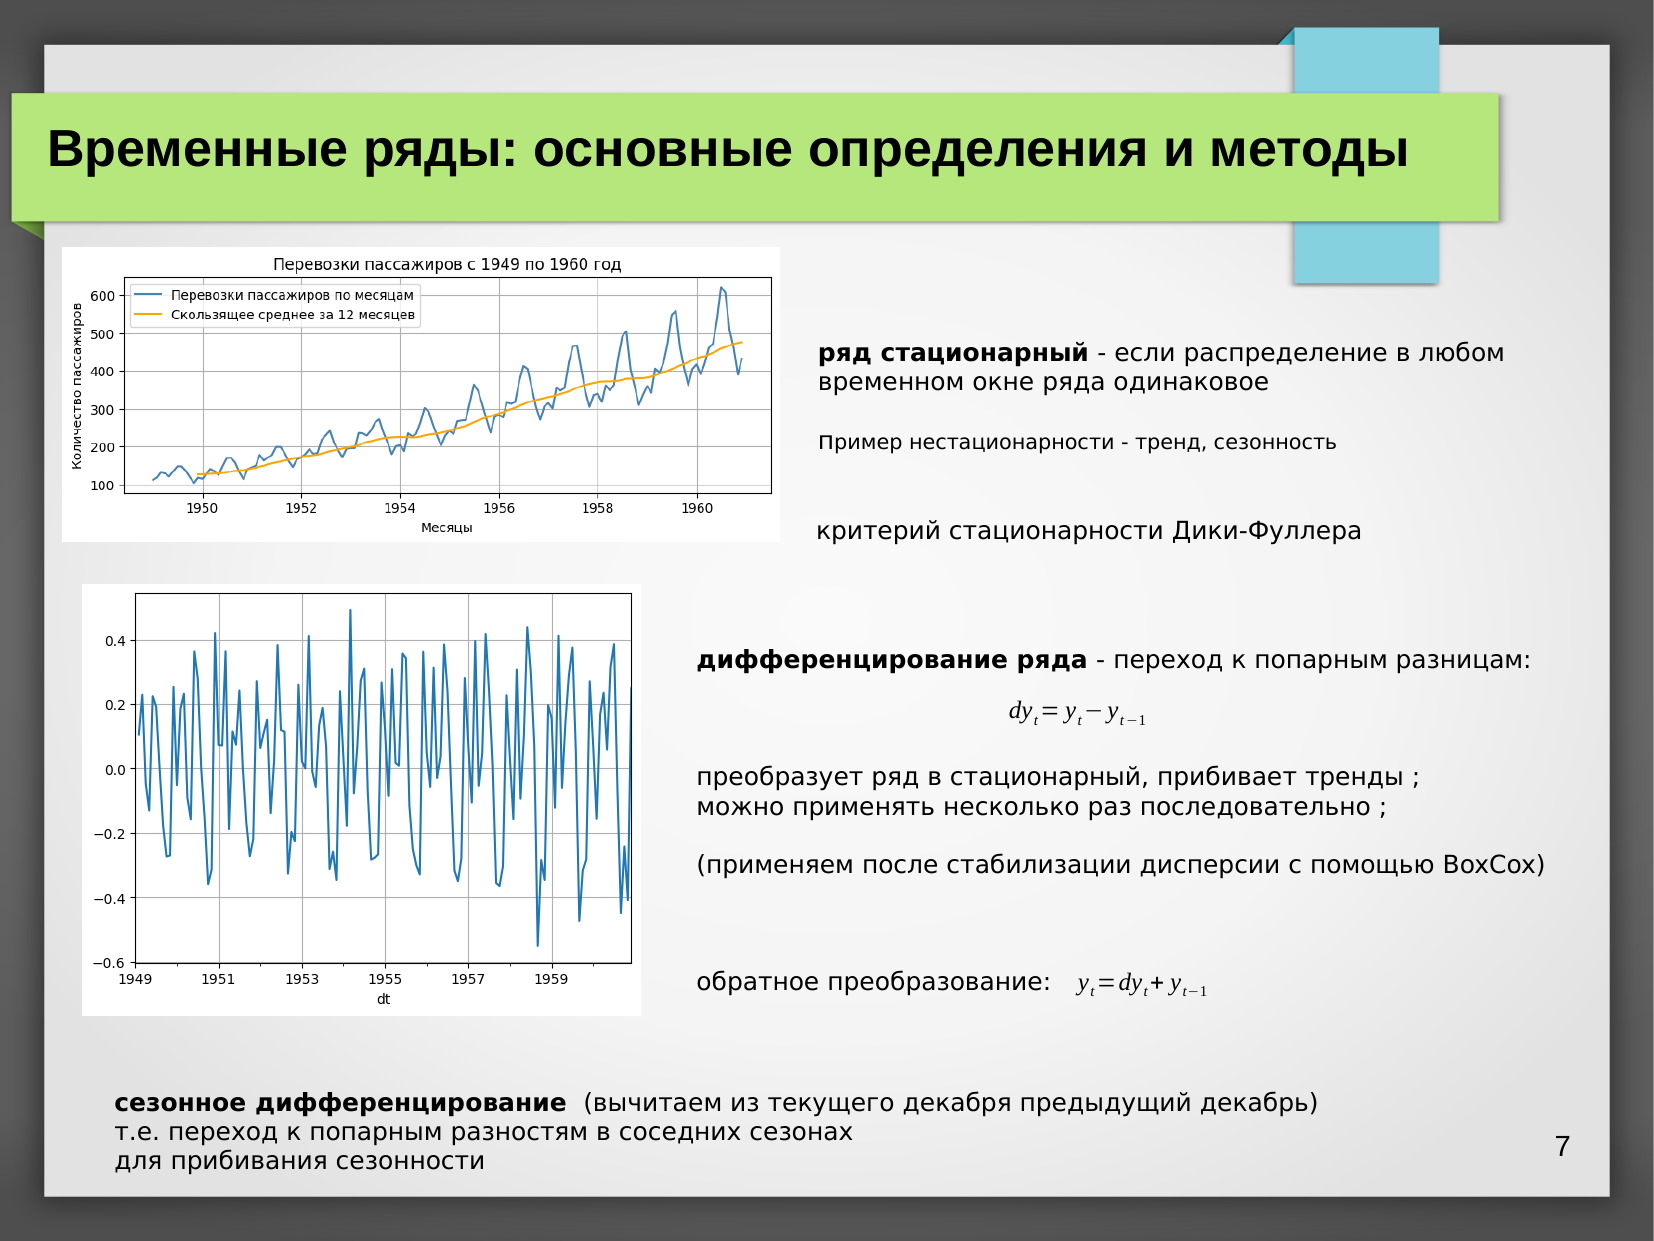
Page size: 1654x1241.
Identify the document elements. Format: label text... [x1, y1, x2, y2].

text_box критерий стационарности Дики-Фуллера [801, 508, 1394, 567]
picture [0, 0, 1654, 1241]
text_box сезонное дифференцирование (вычитаем из текущего декабря предыдущий декабрь) т.е. переход к попарным разностям в соседних сезонах для прибивания сезонности [99, 1051, 1335, 1184]
text_box дифференцирование ряда - переход к попарным разницам: преобразует ряд в стационарный, прибивает тренды ; можно применять несколько раз последовательно ; (применяем после стабилизации дисперсии с помощью BoxCox) обратное преобразование: [681, 637, 1607, 1063]
chart [1074, 968, 1208, 1000]
title Временные ряды: основные определения и методы [47, 96, 1430, 201]
text_box ряд стационарный - если распределение в любом временном окне ряда одинаковое пример нестационарности - тренд, сезонность [803, 330, 1571, 497]
chart [1008, 696, 1146, 729]
